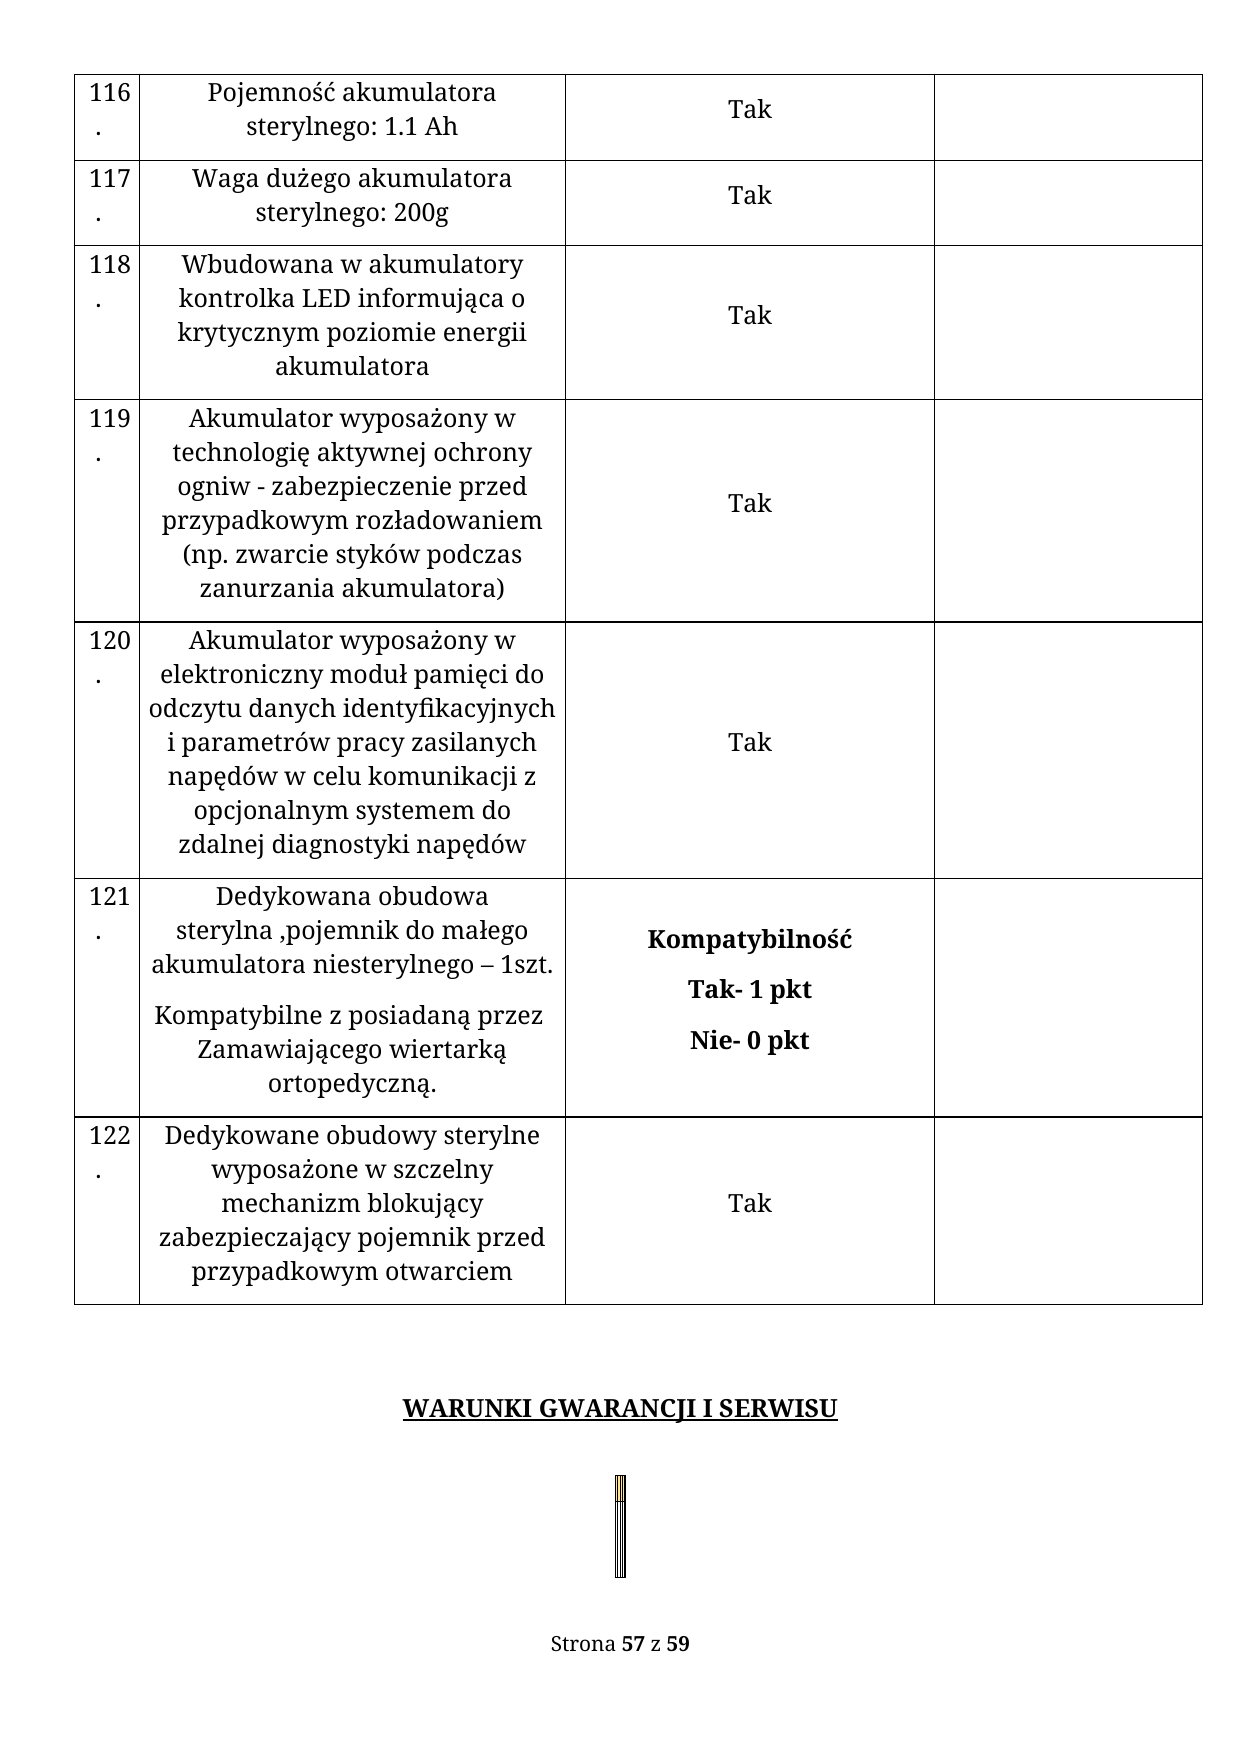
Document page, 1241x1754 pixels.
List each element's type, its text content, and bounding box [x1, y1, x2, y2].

text WARUNKI GWARANCJI I SERWISU [75, 1390, 1165, 1424]
table_cell Wbudowana w akumulatory kontrolka LED informująca o krytycznym poziomie energii akumulatora [140, 246, 565, 399]
table_cell [75, 879, 139, 1116]
table_cell [935, 623, 1202, 878]
table_cell Kompatybilność Tak- 1 pkt Nie- 0 pkt [566, 879, 934, 1116]
table_cell Dedykowane obudowy sterylne wyposażone w szczelny mechanizm blokujący zabezpieczający pojemnik przed przypadkowym otwarciem [140, 1118, 565, 1304]
table_cell Akumulator wyposażony w technologię aktywnej ochrony ogniw - zabezpieczenie przed przypadkowym rozładowaniem (np. zwarcie styków podczas zanurzania akumulatora) [140, 400, 565, 621]
table_cell Waga dużego akumulatora sterylnego: 200g [140, 161, 565, 245]
table_cell Dedykowana obudowa sterylna ,pojemnik do małego akumulatora niesterylnego – 1szt. Kompatybilne z posiadaną przez Zamawiającego wiertarką ortopedyczną. [140, 879, 565, 1116]
table_cell [75, 161, 139, 245]
table_cell [935, 75, 1202, 159]
table_cell Tak [566, 1118, 934, 1304]
table_cell Akumulator wyposażony w elektroniczny moduł pamięci do odczytu danych identyfikacyjnych i parametrów pracy zasilanych napędów w celu komunikacji z opcjonalnym systemem do zdalnej diagnostyki napędów [140, 623, 565, 878]
table_cell [75, 246, 139, 399]
table_cell [75, 1118, 139, 1304]
table_cell [935, 161, 1202, 245]
table_cell Tak [566, 623, 934, 878]
table_cell [935, 246, 1202, 399]
table_cell Tak [566, 400, 934, 621]
table_cell Pojemność akumulatora sterylnego: 1.1 Ah [140, 75, 565, 159]
table_cell Tak [566, 161, 934, 245]
table_cell [75, 75, 139, 159]
table_cell Tak [566, 246, 934, 399]
table_cell [935, 1118, 1202, 1304]
table_cell [75, 400, 139, 621]
table_cell [935, 400, 1202, 621]
table_cell Tak [566, 75, 934, 159]
table_cell [75, 623, 139, 878]
table_cell [935, 879, 1202, 1116]
